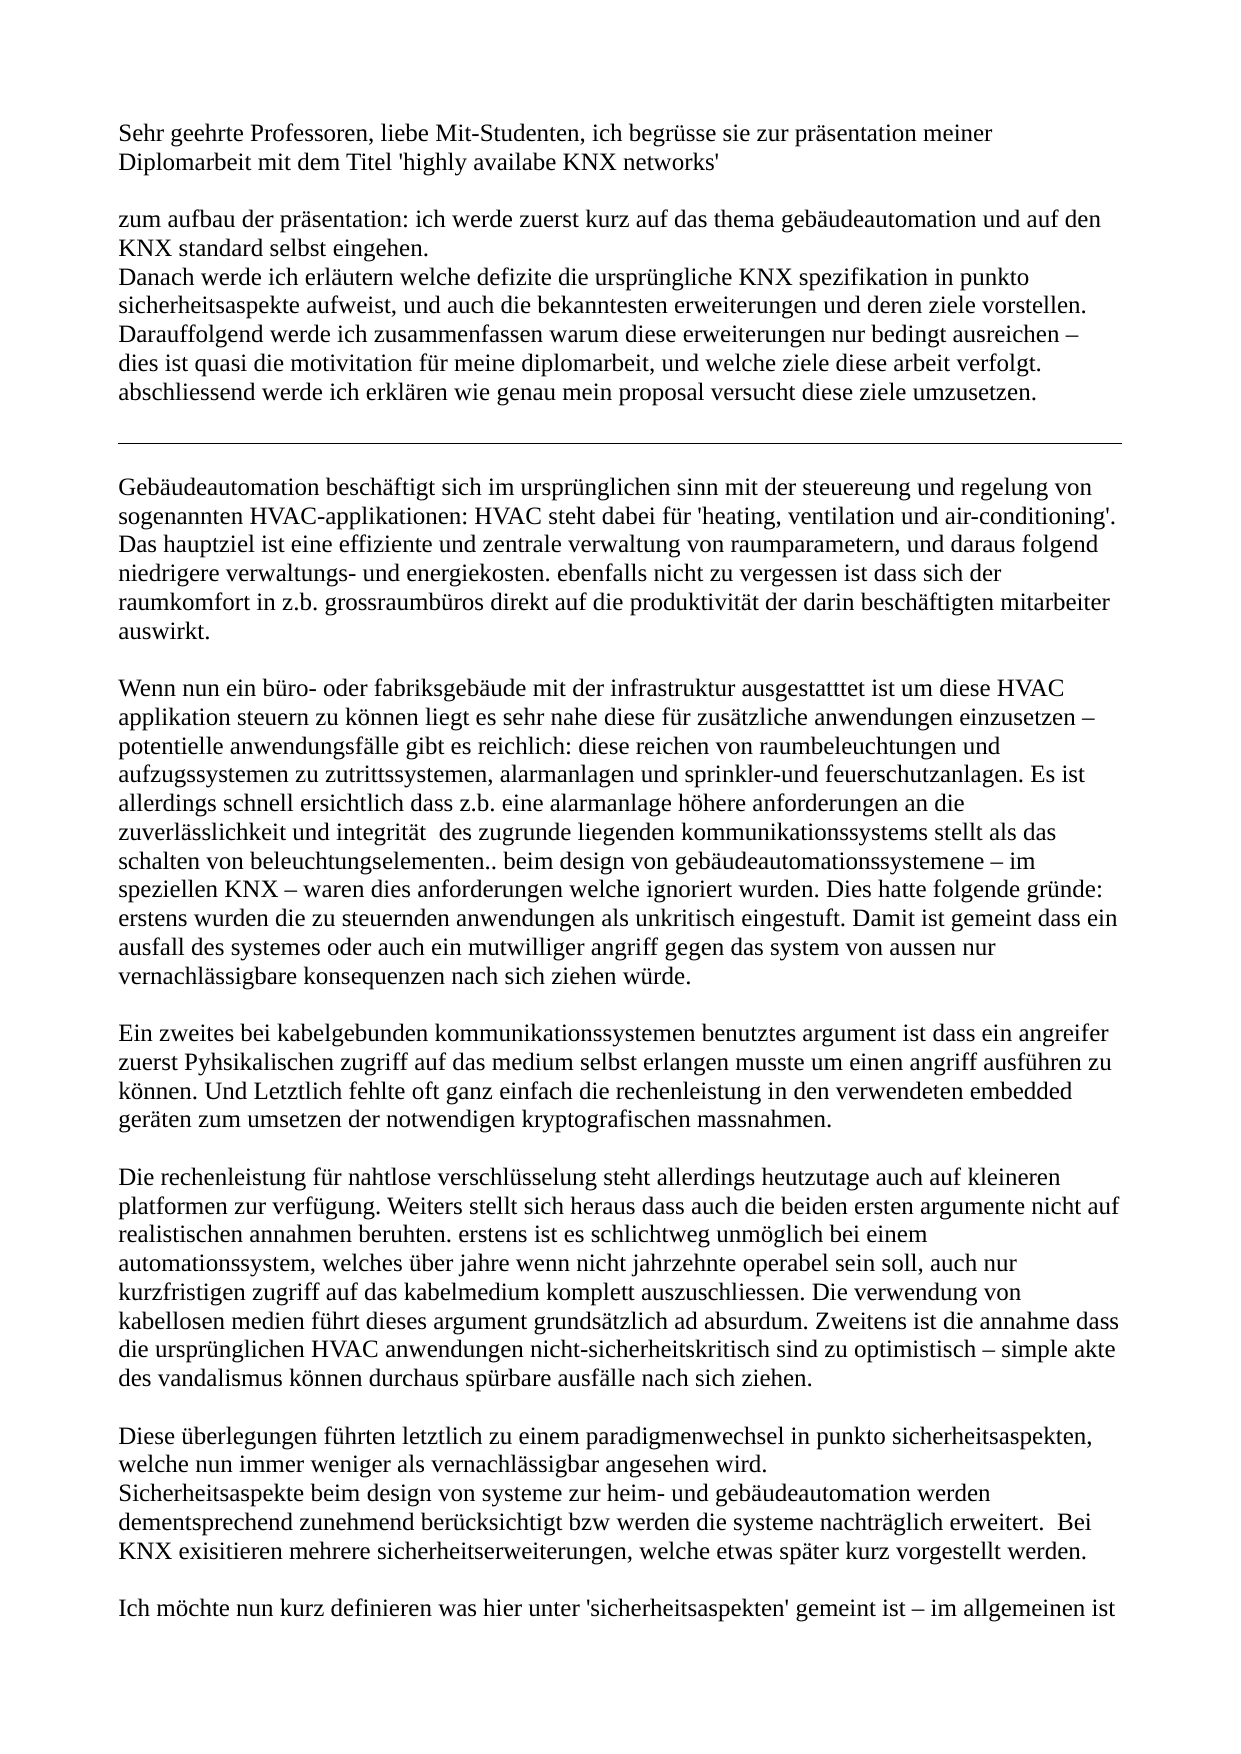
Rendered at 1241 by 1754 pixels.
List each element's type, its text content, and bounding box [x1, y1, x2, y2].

text Wenn nun ein büro- oder fabriksgebäude mit der infrastruktur ausgestatttet ist um diese HVAC applikation steuern zu können liegt es sehr nahe diese für zusätzliche anwendungen einzusetzen – potentielle anwendungsfälle gibt es reichlich: diese reichen von raumbeleuchtungen und aufzugssystemen zu zutrittssystemen, alarmanlagen und sprinkler-und feuerschutzanlagen. Es ist allerdings schnell ersichtlich dass z.b. eine alarmanlage höhere anforderungen an die zuverlässlichkeit und integrität des zugrunde liegenden kommunikationssystems stellt als das schalten von beleuchtungselementen.. beim design von gebäudeautomationssystemene – im speziellen KNX – waren dies anforderungen welche ignoriert wurden. Dies hatte folgende gründe: erstens wurden die zu steuernden anwendungen als unkritisch eingestuft. Damit ist gemeint dass ein ausfall des systemes oder auch ein mutwilliger angriff gegen das system von aussen nur vernachlässigbare konsequenzen nach sich ziehen würde. [118, 673, 1122, 989]
text Die rechenleistung für nahtlose verschlüsselung steht allerdings heutzutage auch auf kleineren platformen zur verfügung. Weiters stellt sich heraus dass auch die beiden ersten argumente nicht auf realistischen annahmen beruhten. erstens ist es schlichtweg unmöglich bei einem automationssystem, welches über jahre wenn nicht jahrzehnte operabel sein soll, auch nur kurzfristigen zugriff auf das kabelmedium komplett auszuschliessen. Die verwendung von kabellosen medien führt dieses argument grundsätzlich ad absurdum. Zweitens ist die annahme dass die ursprünglichen HVAC anwendungen nicht-sicherheitskritisch sind zu optimistisch – simple akte des vandalismus können durchaus spürbare ausfälle nach sich ziehen. [118, 1162, 1122, 1392]
text Danach werde ich erläutern welche defizite die ursprüngliche KNX spezifikation in punkto sicherheitsaspekte aufweist, und auch die bekanntesten erweiterungen und deren ziele vorstellen. Darauffolgend werde ich zusammenfassen warum diese erweiterungen nur bedingt ausreichen – dies ist quasi die motivitation für meine diplomarbeit, und welche ziele diese arbeit verfolgt. [118, 262, 1122, 377]
text zum aufbau der präsentation: ich werde zuerst kurz auf das thema gebäudeautomation und auf den KNX standard selbst eingehen. [118, 204, 1122, 262]
text Das hauptziel ist eine effiziente und zentrale verwaltung von raumparametern, und daraus folgend niedrigere verwaltungs- und energiekosten. ebenfalls nicht zu vergessen ist dass sich der raumkomfort in z.b. grossraumbüros direkt auf die produktivität der darin beschäftigten mitarbeiter auswirkt. [118, 529, 1122, 644]
text Ich möchte nun kurz definieren was hier unter 'sicherheitsaspekten' gemeint ist – im allgemeinen ist [118, 1593, 1122, 1622]
text abschliessend werde ich erklären wie genau mein proposal versucht diese ziele umzusetzen. [118, 377, 1122, 406]
text Diese überlegungen führten letztlich zu einem paradigmenwechsel in punkto sicherheitsaspekten, welche nun immer weniger als vernachlässigbar angesehen wird. [118, 1421, 1122, 1478]
text Sicherheitsaspekte beim design von systeme zur heim- und gebäudeautomation werden dementsprechend zunehmend berücksichtigt bzw werden die systeme nachträglich erweitert. Bei KNX exisitieren mehrere sicherheitserweiterungen, welche etwas später kurz vorgestellt werden. [118, 1478, 1122, 1564]
text Sehr geehrte Professoren, liebe Mit-Studenten, ich begrüsse sie zur präsentation meiner Diplomarbeit mit dem Titel 'highly availabe KNX networks' [118, 118, 1122, 176]
text Gebäudeautomation beschäftigt sich im ursprünglichen sinn mit der steuereung und regelung von sogenannten HVAC-applikationen: HVAC steht dabei für 'heating, ventilation und air-conditioning'. [118, 472, 1122, 529]
text Ein zweites bei kabelgebunden kommunikationssystemen benutztes argument ist dass ein angreifer zuerst Pyhsikalischen zugriff auf das medium selbst erlangen musste um einen angriff ausführen zu können. Und Letztlich fehlte oft ganz einfach die rechenleistung in den verwendeten embedded geräten zum umsetzen der notwendigen kryptografischen massnahmen. [118, 1018, 1122, 1133]
